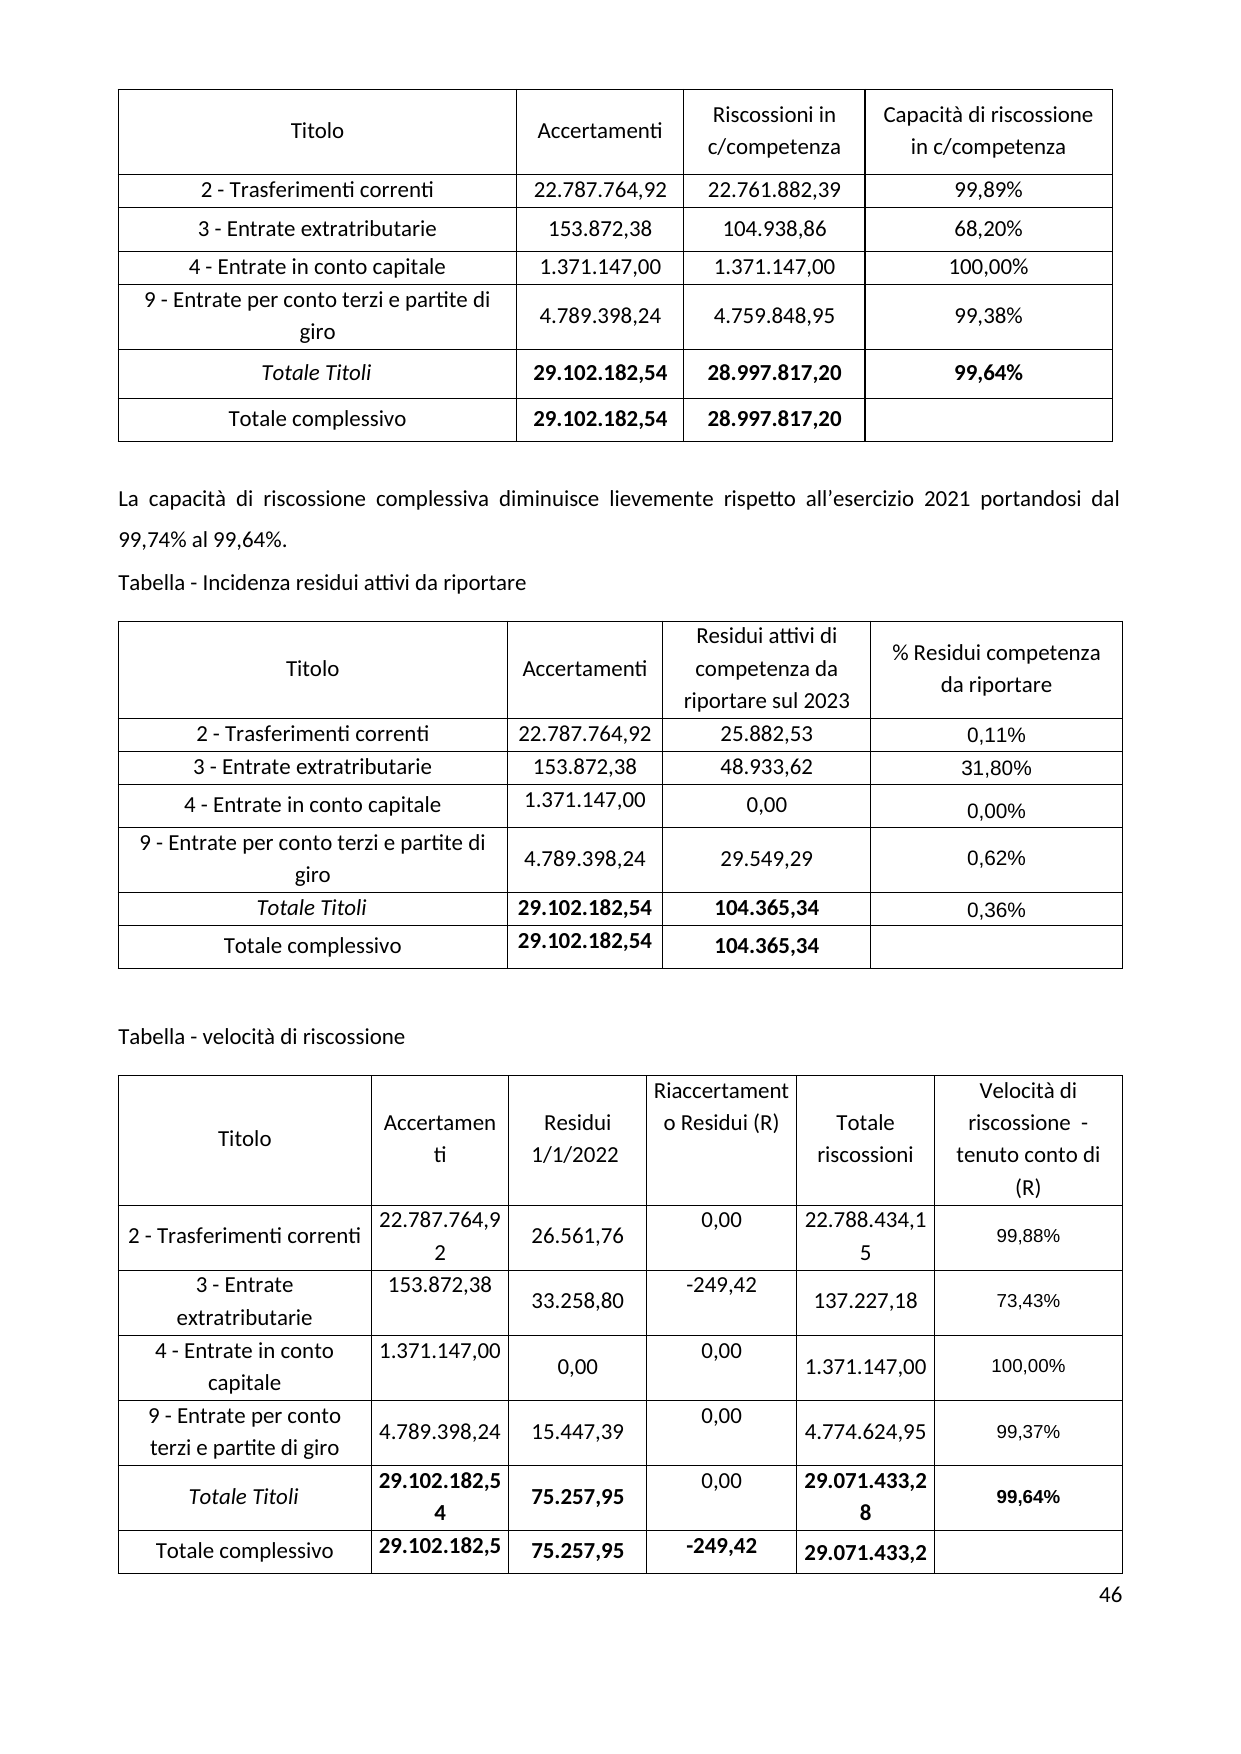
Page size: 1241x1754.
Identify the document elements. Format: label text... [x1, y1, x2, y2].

table_cell 104.938,86 [684, 208, 864, 251]
table_header Velocità di riscossione - tenuto conto di (R) [935, 1076, 1122, 1204]
table_cell 153.872,38 [517, 208, 683, 251]
table_cell 99,88% [935, 1206, 1122, 1269]
table_header Titolo [119, 622, 507, 718]
table_cell 99,64% [935, 1466, 1122, 1530]
table_cell 0,62% [871, 828, 1122, 892]
table_cell 1.371.147,00 [372, 1336, 508, 1400]
table_cell 99,64% [866, 350, 1112, 398]
table_cell 1.371.147,00 [797, 1336, 934, 1400]
table_header Accertamenti [372, 1076, 508, 1204]
table_cell 29.102.182,54 [372, 1466, 508, 1530]
table_cell 4.789.398,24 [508, 828, 662, 892]
table_cell 26.561,76 [509, 1206, 646, 1269]
table_cell 29.102.182,54 [517, 350, 683, 398]
table_cell 4.759.848,95 [684, 285, 864, 349]
table_cell Totale Titoli [119, 1466, 371, 1530]
table_cell 104.365,34 [663, 893, 870, 925]
text Tabella - velocità di riscossione [118, 1022, 1122, 1050]
table_cell 0,00 [647, 1206, 796, 1269]
table_cell 22.787.764,92 [372, 1206, 508, 1269]
table_cell 0,36% [871, 893, 1122, 925]
table_header % Residui competenza da riportare [871, 622, 1122, 718]
table_header Residui attivi di competenza da riportare sul 2023 [663, 622, 870, 718]
table_cell 29.071.433,28 [797, 1466, 934, 1530]
table_cell -249,42 [647, 1531, 796, 1573]
table_header Capacità di riscossione in c/competenza [866, 90, 1112, 174]
table_cell 4.789.398,24 [517, 285, 683, 349]
table_header Residui 1/1/2022 [509, 1076, 646, 1204]
table_cell 0,00 [647, 1401, 796, 1465]
table_cell 153.872,38 [372, 1271, 508, 1335]
table_cell 29.102.182,54 [517, 399, 683, 441]
table_header Riscossioni in c/competenza [684, 90, 864, 174]
table_cell 4.774.624,95 [797, 1401, 934, 1465]
table_cell 0,00 [663, 785, 870, 827]
table_cell 4 - Entrate in conto capitale [119, 785, 507, 827]
table_cell 0,00 [647, 1466, 796, 1530]
text Tabella - Incidenza residui attivi da riportare [118, 568, 1122, 596]
table_cell 28.997.817,20 [684, 399, 864, 441]
table_cell 9 - Entrate per conto terzi e partite di giro [119, 828, 507, 892]
table_cell 3 - Entrate extratributarie [119, 752, 507, 784]
table_cell 0,00 [509, 1336, 646, 1400]
table_cell 99,38% [866, 285, 1112, 349]
table_cell 31,80% [871, 752, 1122, 784]
table_header Titolo [119, 90, 516, 174]
table_cell 104.365,34 [663, 926, 870, 968]
table_cell Totale complessivo [119, 926, 507, 968]
table_cell Totale complessivo [119, 1531, 371, 1573]
table_cell Totale Titoli [119, 350, 516, 398]
table_cell 0,11% [871, 719, 1122, 751]
table_cell 75.257,95 [509, 1531, 646, 1573]
table_cell 4 - Entrate in conto capitale [119, 252, 516, 284]
table_cell 22.787.764,92 [517, 175, 683, 207]
table_cell 1.371.147,00 [517, 252, 683, 284]
subtitle La capacità di riscossione complessiva diminuisce lievemente rispetto all’esercizio 2021 portandosi dal 99,74% al 99,64%. [118, 484, 1122, 554]
table_cell 9 - Entrate per conto terzi e partite di giro [119, 285, 516, 349]
table_cell 100,00% [866, 252, 1112, 284]
table_cell 0,00 [647, 1336, 796, 1400]
table_cell [871, 926, 1122, 968]
table_cell Totale Titoli [119, 893, 507, 925]
table_cell 22.787.764,92 [508, 719, 662, 751]
table_header Riaccertamento Residui (R) [647, 1076, 796, 1204]
table_cell 22.788.434,15 [797, 1206, 934, 1269]
table_cell 25.882,53 [663, 719, 870, 751]
table_cell 15.447,39 [509, 1401, 646, 1465]
table_cell 48.933,62 [663, 752, 870, 784]
table_cell 99,89% [866, 175, 1112, 207]
table_cell Totale complessivo [119, 399, 516, 441]
table_cell 1.371.147,00 [508, 785, 662, 827]
table_cell 29.549,29 [663, 828, 870, 892]
table_header Totale riscossioni [797, 1076, 934, 1204]
table_cell 4.789.398,24 [372, 1401, 508, 1465]
table_cell 22.761.882,39 [684, 175, 864, 207]
table_cell 29.102.182,54 [508, 926, 662, 968]
table_cell [935, 1531, 1122, 1573]
table_cell 68,20% [866, 208, 1112, 251]
table_cell 29.102.182,54 [508, 893, 662, 925]
table_cell 0,00% [871, 785, 1122, 827]
table_cell 137.227,18 [797, 1271, 934, 1335]
table_header Accertamenti [508, 622, 662, 718]
table_header Titolo [119, 1076, 371, 1204]
table_cell 75.257,95 [509, 1466, 646, 1530]
table_cell 4 - Entrate in conto capitale [119, 1336, 371, 1400]
table_cell 3 - Entrate extratributarie [119, 1271, 371, 1335]
table_cell 28.997.817,20 [684, 350, 864, 398]
table_cell 3 - Entrate extratributarie [119, 208, 516, 251]
table_cell 153.872,38 [508, 752, 662, 784]
table_header Accertamenti [517, 90, 683, 174]
table_cell 73,43% [935, 1271, 1122, 1335]
table_cell 2 - Trasferimenti correnti [119, 719, 507, 751]
table_cell 99,37% [935, 1401, 1122, 1465]
table_cell 33.258,80 [509, 1271, 646, 1335]
table_cell 2 - Trasferimenti correnti [119, 175, 516, 207]
table_cell -249,42 [647, 1271, 796, 1335]
table_cell 100,00% [935, 1336, 1122, 1400]
table_cell [866, 399, 1112, 441]
table_cell 29.071.433,2 [797, 1531, 934, 1573]
table_cell 2 - Trasferimenti correnti [119, 1206, 371, 1269]
table_cell 9 - Entrate per conto terzi e partite di giro [119, 1401, 371, 1465]
table_cell 1.371.147,00 [684, 252, 864, 284]
table_cell 29.102.182,5 [372, 1531, 508, 1573]
